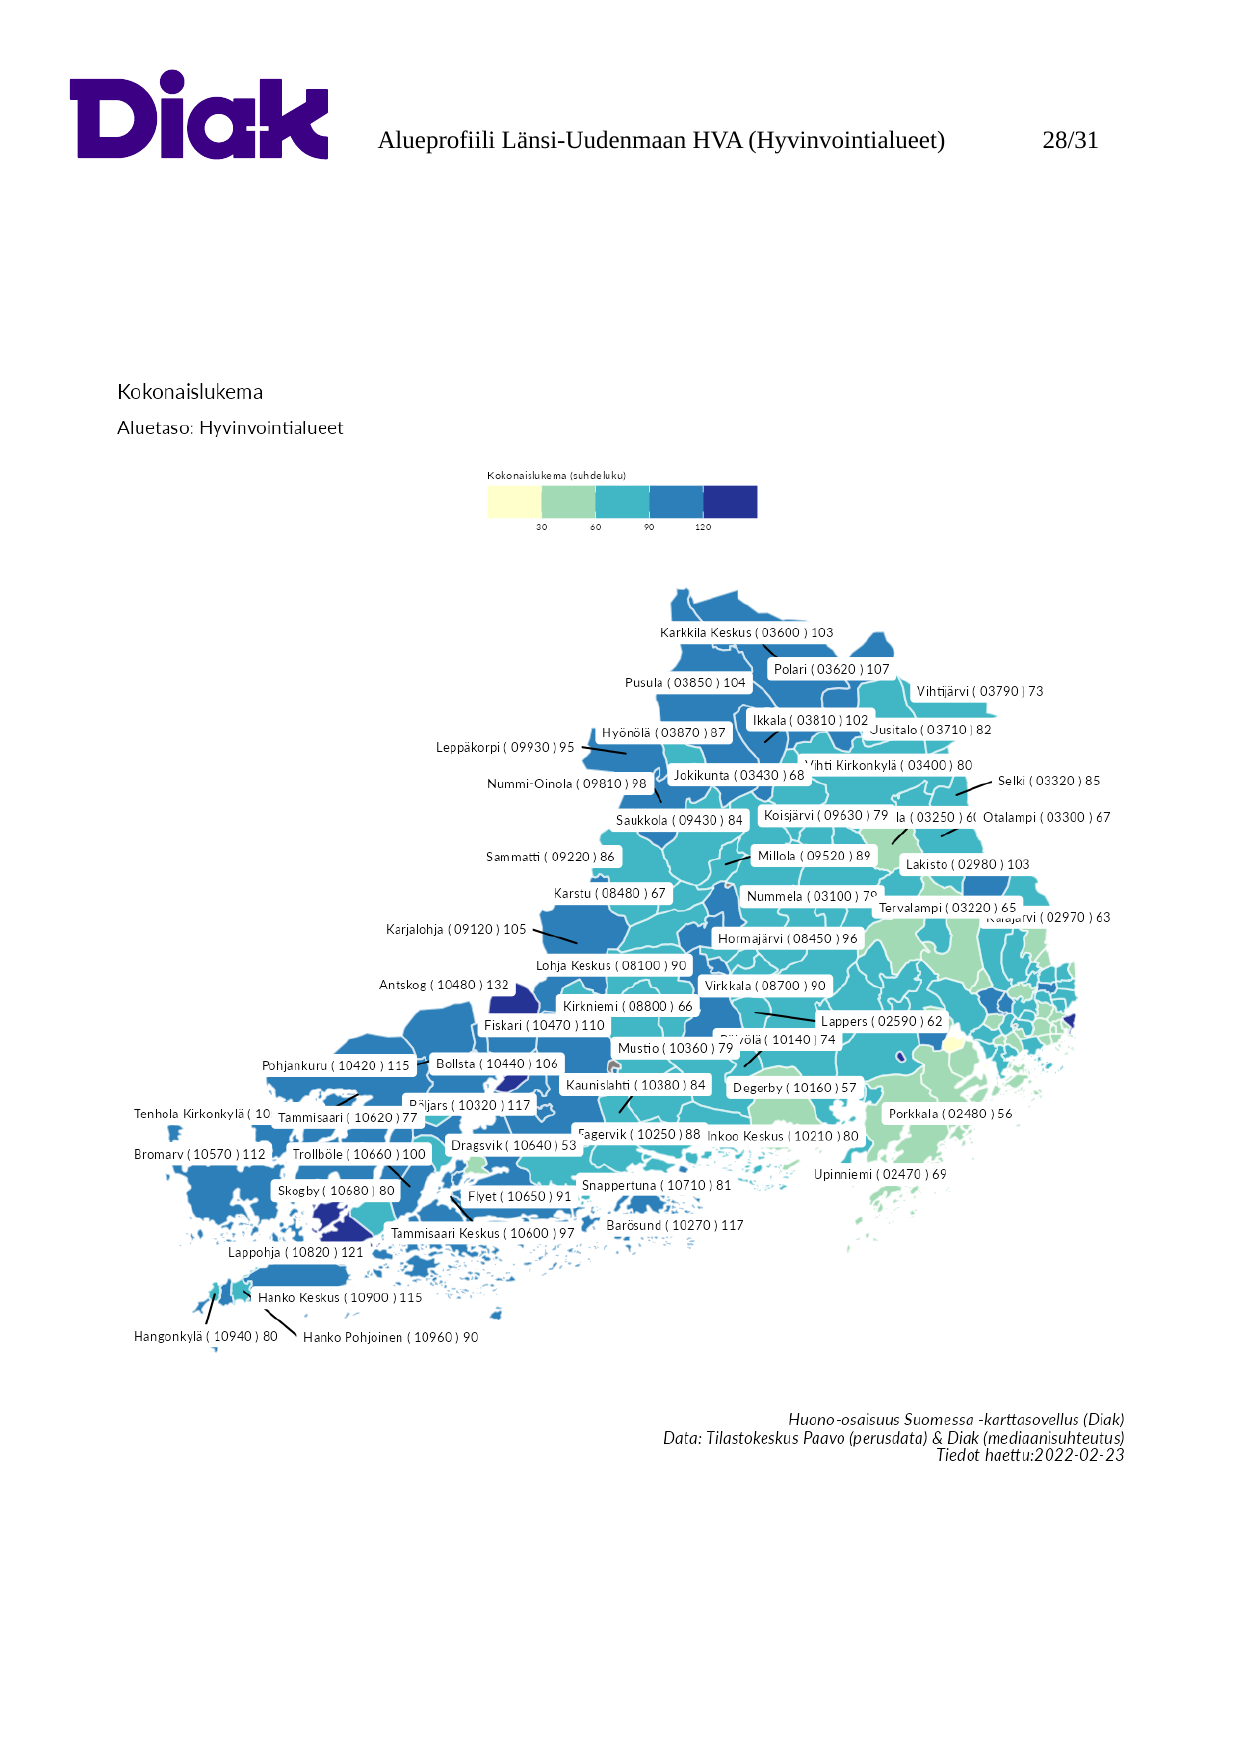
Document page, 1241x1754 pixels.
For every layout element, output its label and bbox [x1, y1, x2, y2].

picture [61, 196, 1179, 1651]
